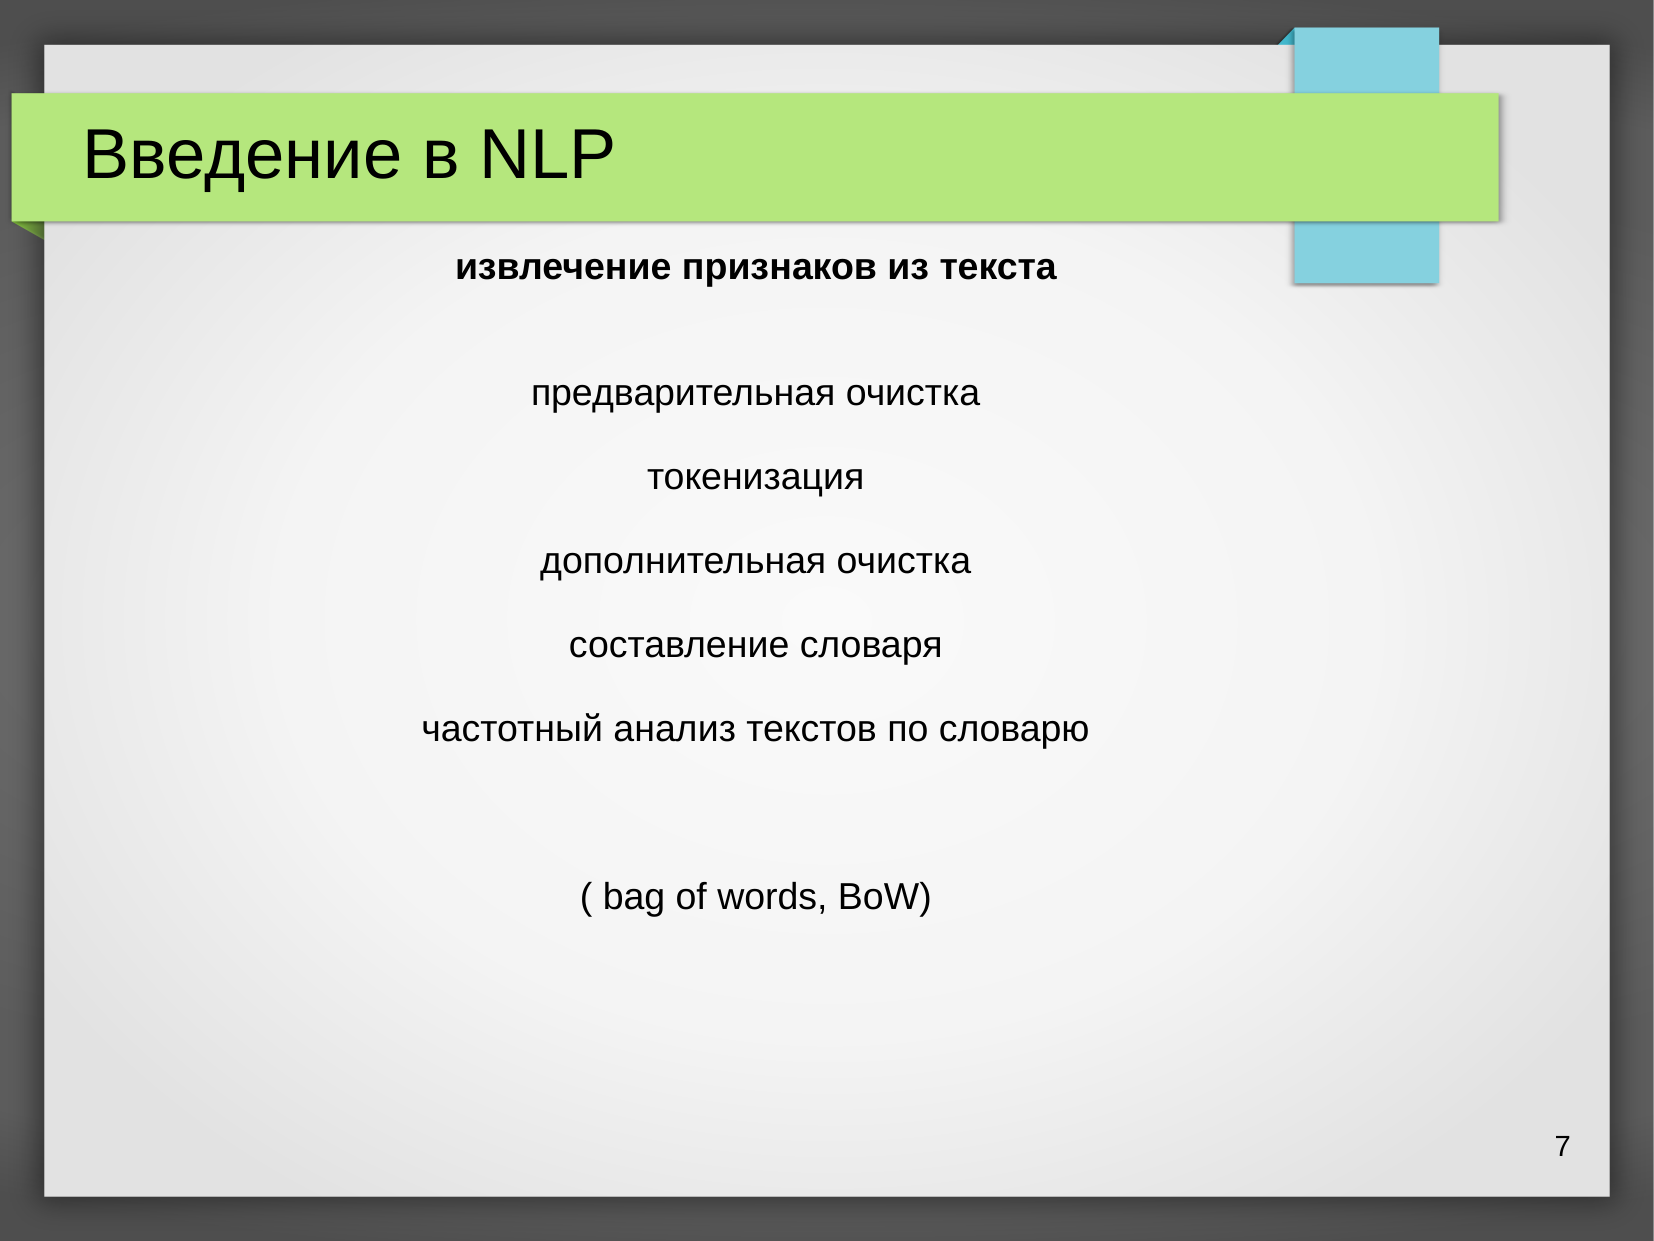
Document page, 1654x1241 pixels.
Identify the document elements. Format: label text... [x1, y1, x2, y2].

title Введение в NLP [82, 113, 1406, 194]
text_box извлечение признаков из текста предварительная очистка токенизация дополнительная очистка составление словаря частотный анализ текстов по словарю ( bag of words, BoW) [188, 245, 1323, 960]
picture [0, 0, 1654, 1241]
